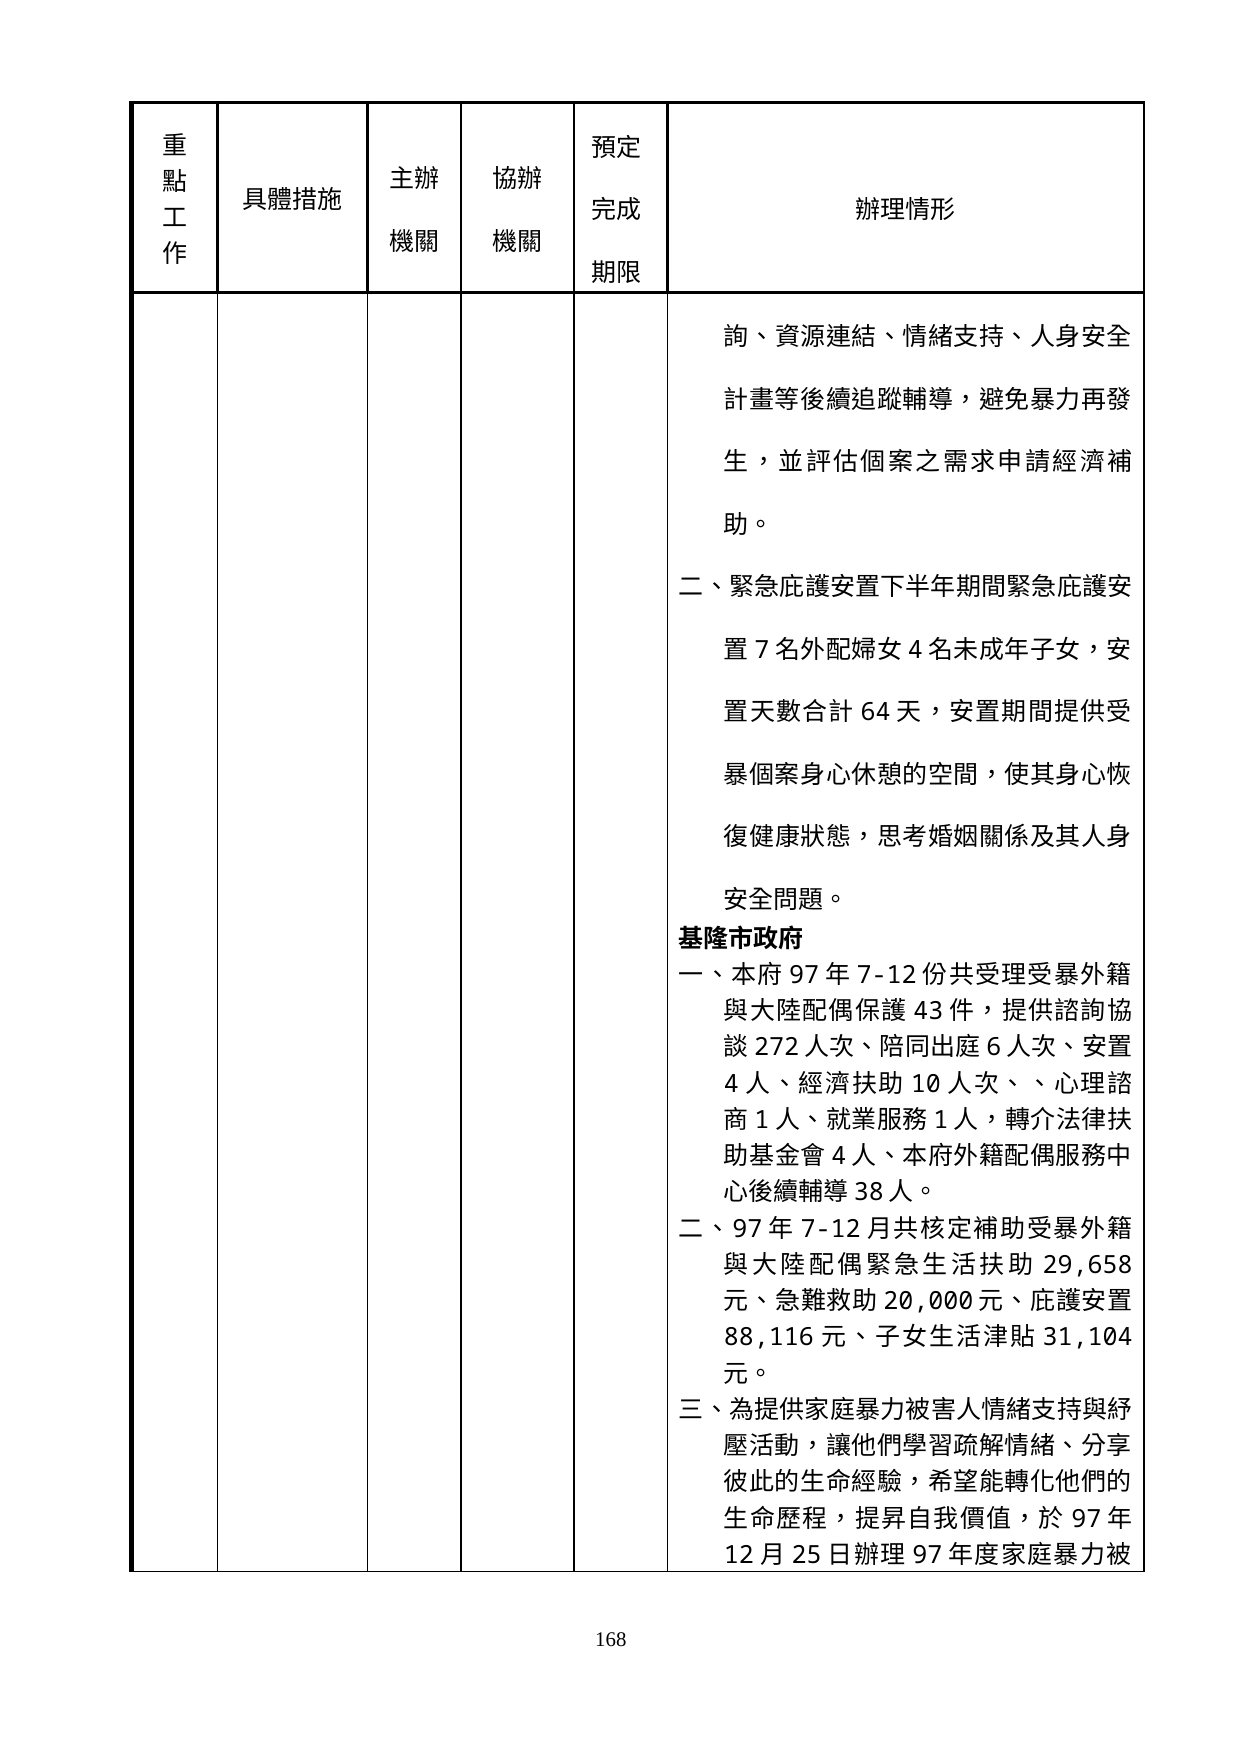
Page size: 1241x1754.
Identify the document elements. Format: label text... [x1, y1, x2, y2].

table_cell [218, 294, 367, 1571]
table_header 預定完成期限 [575, 104, 666, 291]
table_header 具體措施 [219, 104, 366, 291]
table_header 重點工作 [134, 104, 216, 291]
table_cell 詢、資源連結、情緒支持、人身安全計畫等後續追蹤輔導，避免暴力再發生，並評估個案之需求申請經濟補助。 二、緊急庇護安置下半年期間緊急庇護安置7名外配婦女4名未成年子女，安置天數合計64天，安置期間提供受暴個案身心休憩的空間，使其身心恢復健康狀態，思考婚姻關係及其人身安全問題。 基隆市政府 一、本府97年7-12份共受理受暴外籍與大陸配偶保護43件，提供諮詢協談272人次、陪同出庭6人次、安置4人、經濟扶助10人次、、心理諮商1人、就業服務1人，轉介法律扶助基金會4人、本府外籍配偶服務中心後續輔導38人。 二、97年7-12月共核定補助受暴外籍與大陸配偶緊急生活扶助29,658元、急難救助20,000元、庇護安置88,116元、子女生活津貼31,104元。 三、為提供家庭暴力被害人情緒支持與紓壓活動，讓他們學習疏解情緒、分享彼此的生命經驗，希望能轉化他們的生命歷程，提昇自我價值，於97年12月25日辦理97年度家庭暴力被 [668, 294, 1143, 1571]
table_cell [575, 294, 667, 1571]
table_cell [368, 294, 460, 1571]
table_header 辦理情形 [669, 104, 1143, 291]
table_header 協辦 機關 [462, 104, 573, 291]
table_cell [134, 294, 217, 1571]
table_header 主辦 機關 [369, 104, 460, 291]
table_cell [462, 294, 573, 1571]
